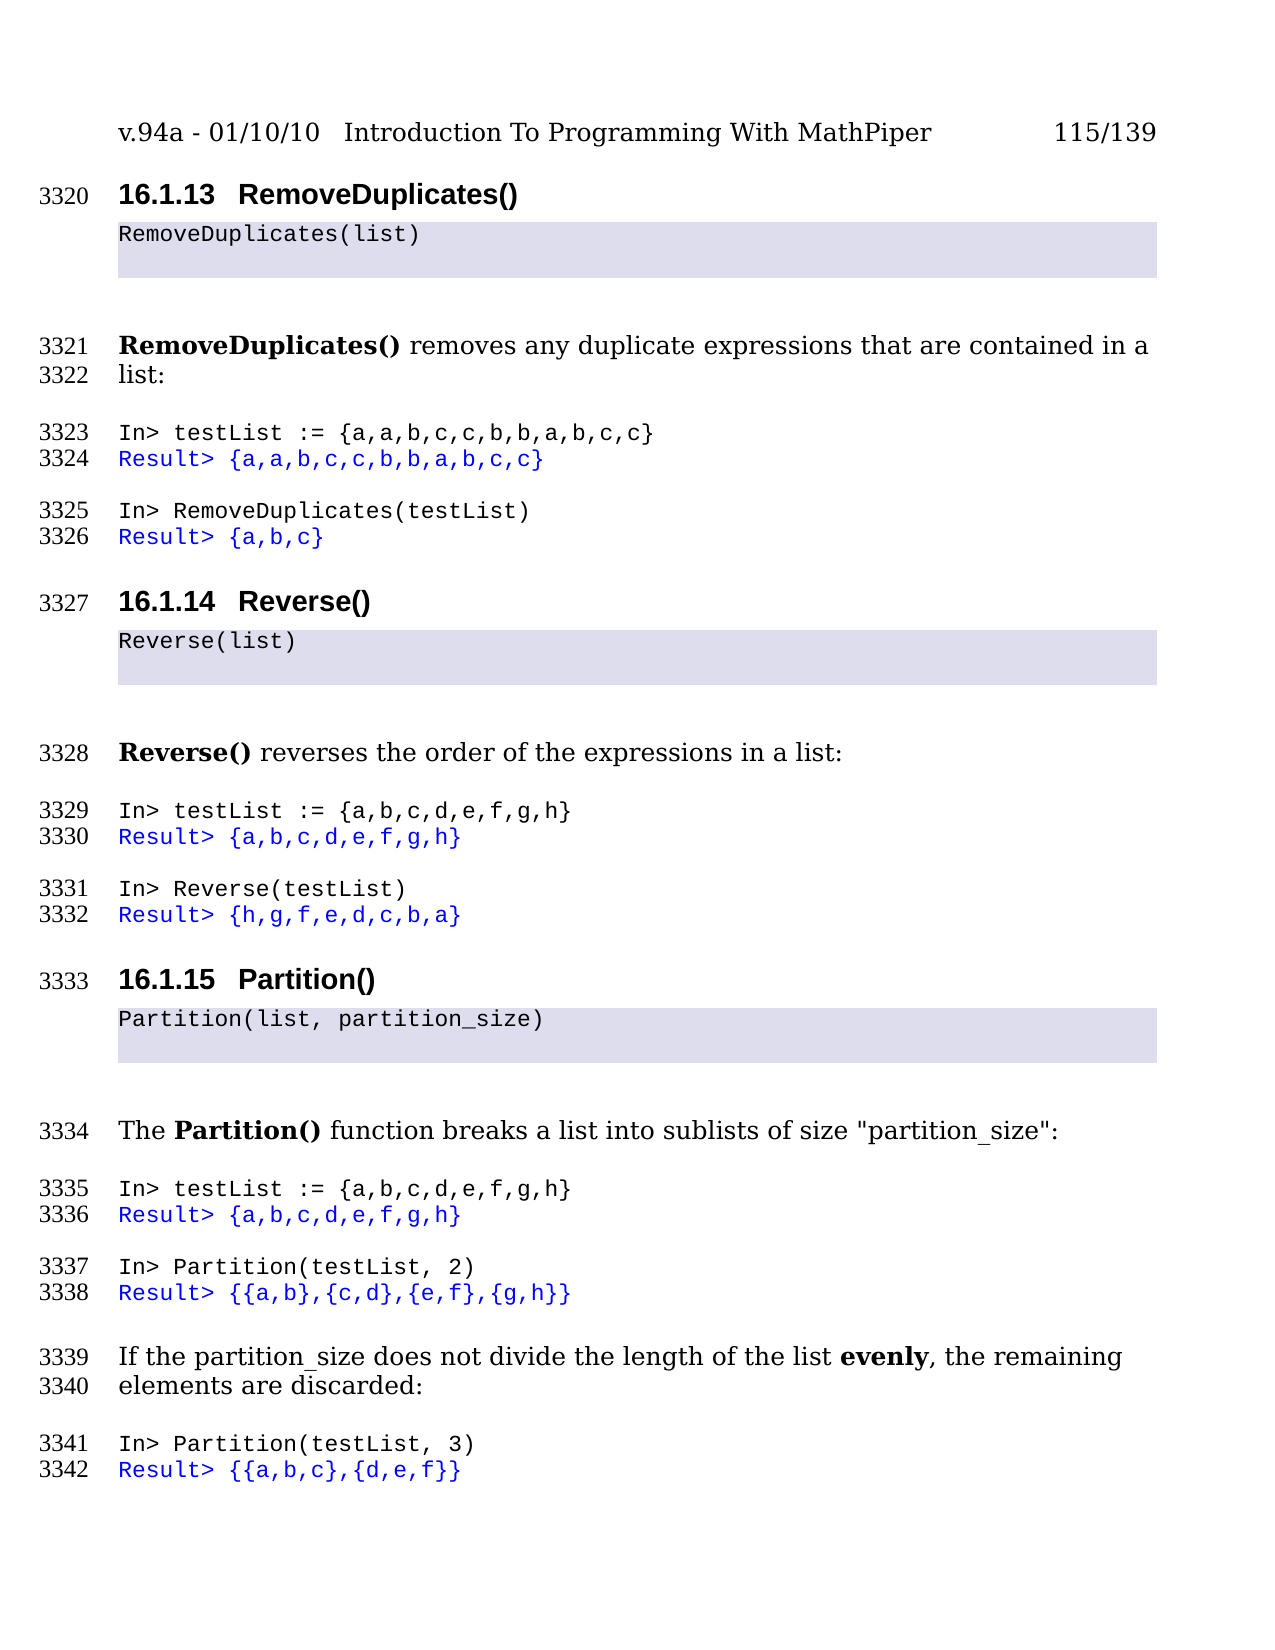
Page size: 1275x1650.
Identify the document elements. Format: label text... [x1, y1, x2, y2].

subtitle Reverse() [118, 584, 1157, 618]
text In> Reverse(testList) [118, 877, 1157, 903]
text In> Partition(testList, 3) [118, 1433, 1157, 1459]
text Result> {a,b,c,d,e,f,g,h} [118, 825, 1157, 851]
text The Partition() function breaks a list into sublists of size "partition_size": [118, 1116, 1157, 1146]
text In> testList := {a,b,c,d,e,f,g,h} [118, 1178, 1157, 1203]
text Result> {a,b,c,d,e,f,g,h} [118, 1203, 1157, 1229]
subtitle Partition() [118, 962, 1157, 996]
text Result> {{a,b},{c,d},{e,f},{g,h}} [118, 1281, 1157, 1307]
text In> testList := {a,b,c,d,e,f,g,h} [118, 799, 1157, 825]
subtitle RemoveDuplicates() [118, 177, 1157, 210]
text Result> {{a,b,c},{d,e,f}} [118, 1459, 1157, 1484]
text In> testList := {a,a,b,c,c,b,b,a,b,c,c} [118, 421, 1157, 447]
text In> RemoveDuplicates(testList) [118, 499, 1157, 525]
table_header Reverse(list) [118, 630, 1157, 685]
table_header RemoveDuplicates(list) [118, 222, 1157, 278]
text Result> {a,b,c} [118, 525, 1157, 551]
text Reverse() reverses the order of the expressions in a list: [118, 738, 1157, 767]
text Result> {h,g,f,e,d,c,b,a} [118, 903, 1157, 929]
text If the partition_size does not divide the length of the list evenly, the remaining elements are discarded: [118, 1342, 1157, 1401]
text RemoveDuplicates() removes any duplicate expressions that are contained in a list: [118, 331, 1157, 389]
table_header Partition(list, partition_size) [118, 1008, 1157, 1063]
text Result> {a,a,b,c,c,b,b,a,b,c,c} [118, 447, 1157, 473]
text In> Partition(testList, 2) [118, 1255, 1157, 1281]
